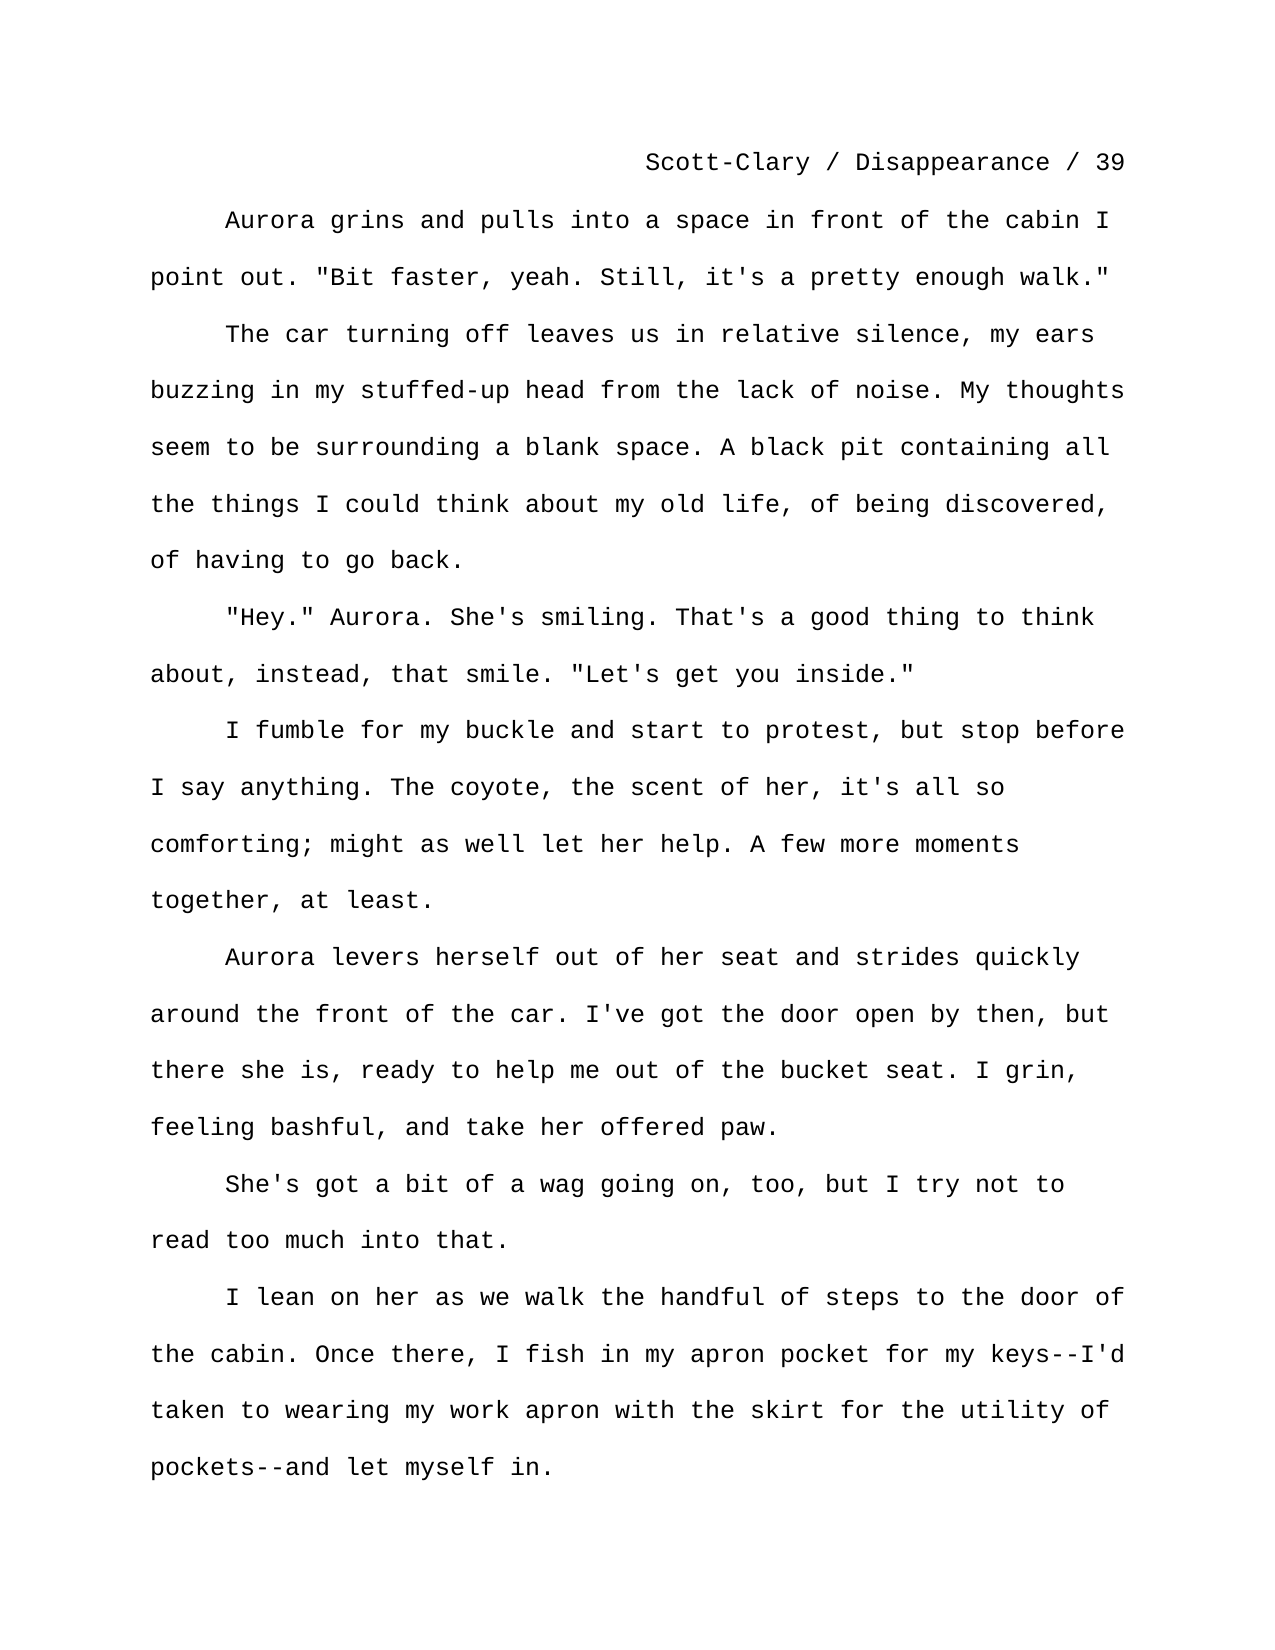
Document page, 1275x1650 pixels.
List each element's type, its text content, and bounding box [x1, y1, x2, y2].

text Aurora levers herself out of her seat and strides quickly around the front of the car. I've got the door open by then, but there she is, ready to help me out of the bucket seat. I grin, feeling bashful, and take her offered paw. [150, 944, 1125, 1143]
text Aurora grins and pulls into a space in front of the cabin I point out. "Bit faster, yeah. Still, it's a pretty enough walk." [150, 208, 1125, 293]
text She's got a bit of a wag going on, too, but I try not to read too much into that. [150, 1171, 1125, 1256]
text The car turning off leaves us in relative silence, my ears buzzing in my stuffed-up head from the lack of noise. My thoughts seem to be surrounding a blank space. A black pit containing all the things I could think about my old life, of being discovered, of having to go back. [150, 321, 1125, 576]
text I lean on her as we walk the handful of steps to the door of the cabin. Once there, I fish in my apron pocket for my keys--I'd taken to wearing my work apron with the skirt for the utility of pockets--and let myself in. [150, 1284, 1125, 1483]
text "Hey." Aurora. She's smiling. That's a good thing to think about, instead, that smile. "Let's get you inside." [150, 604, 1125, 689]
text I fumble for my buckle and start to protest, but stop before I say anything. The coyote, the scent of her, it's all so comforting; might as well let her help. A few more moments together, at least. [150, 718, 1125, 916]
